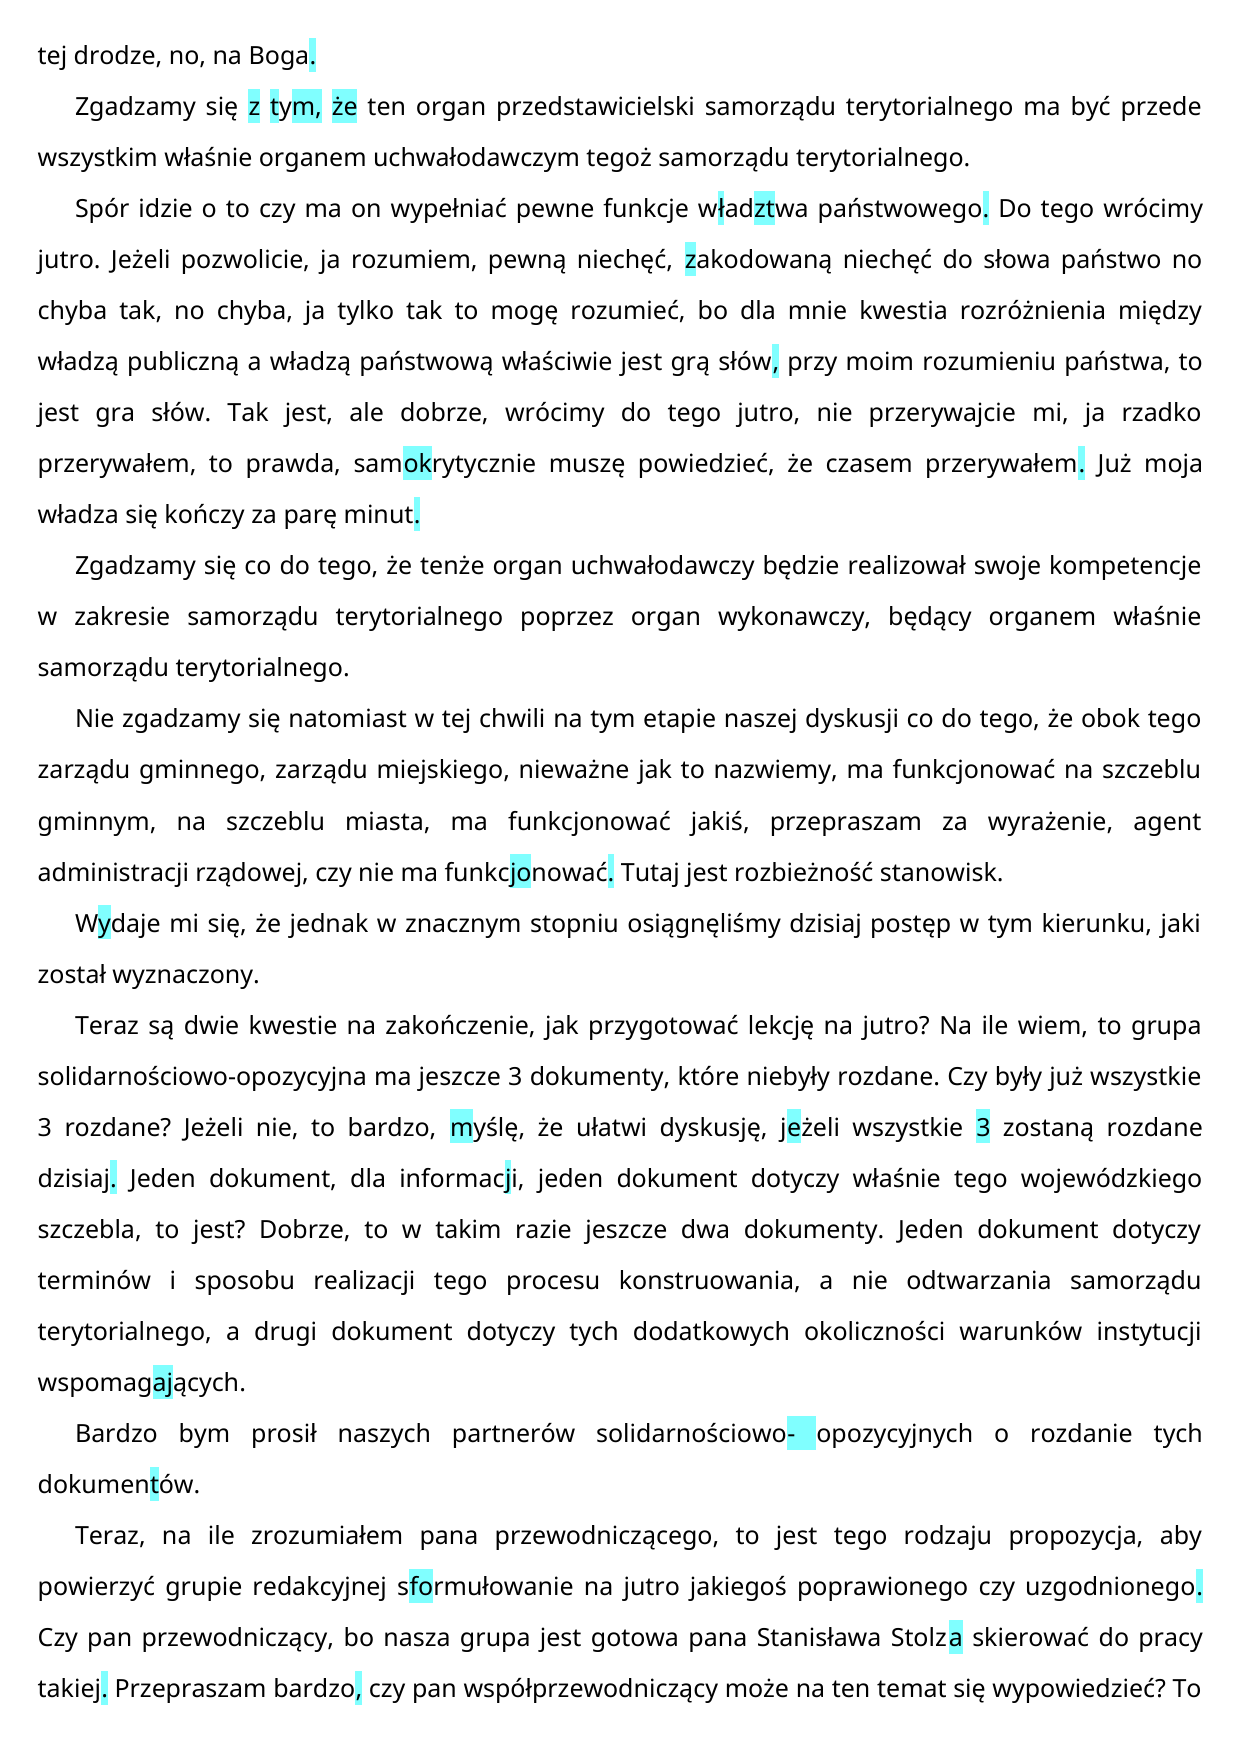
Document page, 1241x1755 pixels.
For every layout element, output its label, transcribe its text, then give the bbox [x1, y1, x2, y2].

text Teraz, na ile zrozumiałem pana przewodniczącego, to jest tego rodzaju propozycja, aby powierzyć grupie redakcyjnej sformułowanie na jutro jakiegoś poprawionego czy uzgodnionego. Czy pan przewodniczący, bo nasza grupa jest gotowa pana Stanisława Stolza skierować do pracy takiej. Przepraszam bardzo, czy pan współprzewodniczący może na ten temat się wypowiedzieć? To [37, 1518, 1203, 1705]
text Wydaje mi się, że jednak w znacznym stopniu osiągnęliśmy dzisiaj postęp w tym kierunku, jaki został wyznaczony. [37, 905, 1203, 990]
text Bardzo bym prosił naszych partnerów solidarnościowo- opozycyjnych o rozdanie tych dokumentów. [37, 1416, 1203, 1501]
text tej drodze, no, na Boga. [37, 37, 1203, 72]
text Zgadzamy się z tym, że ten organ przedstawicielski samorządu terytorialnego ma być przede wszystkim właśnie organem uchwałodawczym tegoż samorządu terytorialnego. [37, 88, 1203, 174]
text Spór idzie o to czy ma on wypełniać pewne funkcje władztwa państwowego. Do tego wrócimy jutro. Jeżeli pozwolicie, ja rozumiem, pewną niechęć, zakodowaną niechęć do słowa państwo no chyba tak, no chyba, ja tylko tak to mogę rozumieć, bo dla mnie kwestia rozróżnienia między władzą publiczną a władzą państwową właściwie jest grą słów, przy moim rozumieniu państwa, to jest gra słów. Tak jest, ale dobrze, wrócimy do tego jutro, nie przerywajcie mi, ja rzadko przerywałem, to prawda, samokrytycznie muszę powiedzieć, że czasem przerywałem. Już moja władza się kończy za parę minut. [37, 191, 1203, 531]
text Teraz są dwie kwestie na zakończenie, jak przygotować lekcję na jutro? Na ile wiem, to grupa solidarnościowo-opozycyjna ma jeszcze 3 dokumenty, które niebyły rozdane. Czy były już wszystkie 3 rozdane? Jeżeli nie, to bardzo, myślę, że ułatwi dyskusję, jeżeli wszystkie 3 zostaną rozdane dzisiaj. Jeden dokument, dla informacji, jeden dokument dotyczy właśnie tego wojewódzkiego szczebla, to jest? Dobrze, to w takim razie jeszcze dwa dokumenty. Jeden dokument dotyczy terminów i sposobu realizacji tego procesu konstruowania, a nie odtwarzania samorządu terytorialnego, a drugi dokument dotyczy tych dodatkowych okoliczności warunków instytucji wspomagających. [37, 1007, 1203, 1399]
text Zgadzamy się co do tego, że tenże organ uchwałodawczy będzie realizował swoje kompetencje w zakresie samorządu terytorialnego poprzez organ wykonawczy, będący organem właśnie samorządu terytorialnego. [37, 548, 1203, 684]
text Nie zgadzamy się natomiast w tej chwili na tym etapie naszej dyskusji co do tego, że obok tego zarządu gminnego, zarządu miejskiego, nieważne jak to nazwiemy, ma funkcjonować na szczeblu gminnym, na szczeblu miasta, ma funkcjonować jakiś, przepraszam za wyrażenie, agent administracji rządowej, czy nie ma funkcjonować. Tutaj jest rozbieżność stanowisk. [37, 701, 1203, 888]
